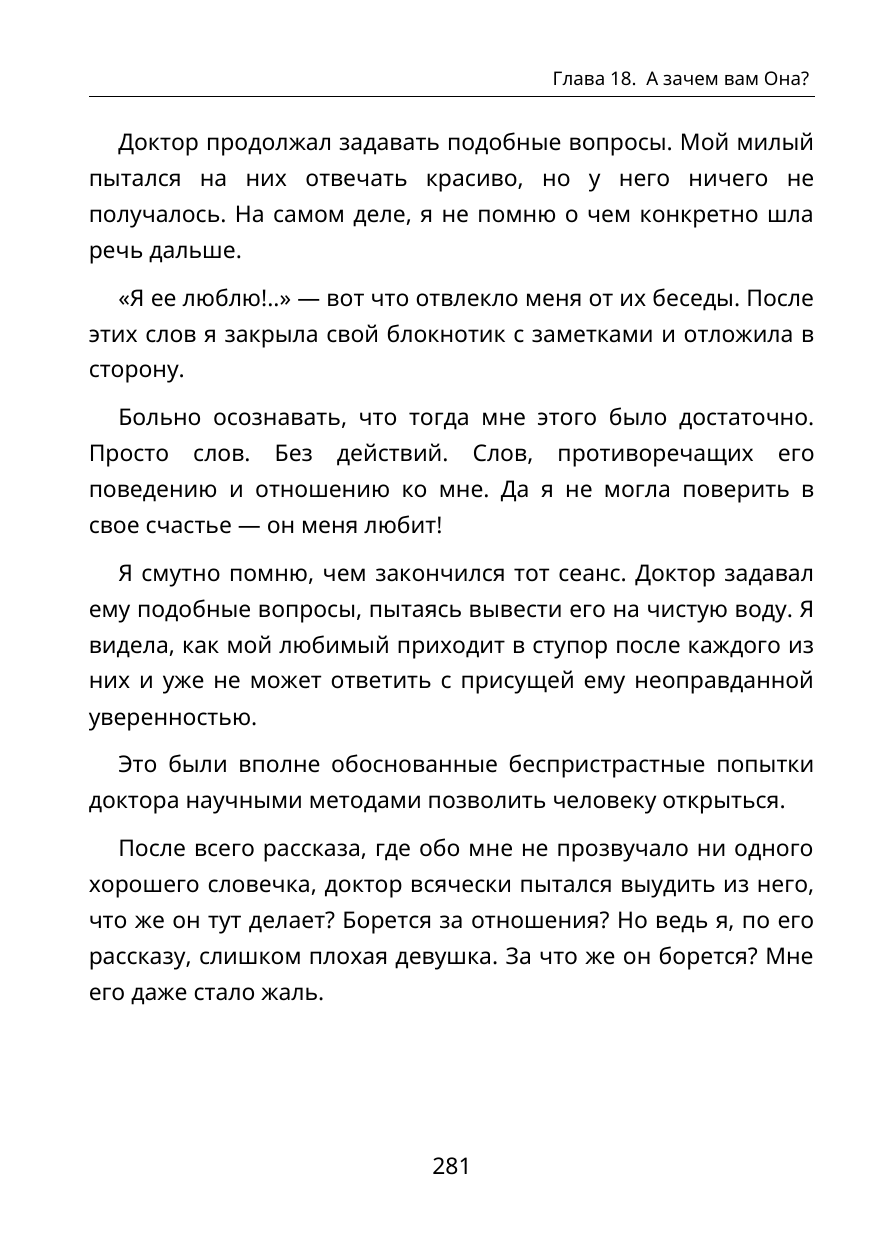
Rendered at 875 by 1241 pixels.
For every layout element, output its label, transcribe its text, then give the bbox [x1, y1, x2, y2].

text Больно осознавать, что тогда мне этого было достаточно. Просто слов. Без действий. Слов, противоречащих его поведению и отношению ко мне. Да я не могла поверить в свое счастье — он меня любит! [88, 401, 815, 540]
text «Я ее люблю!..» — вот что отвлекло меня от их беседы. После этих слов я закрыла свой блокнотик с заметками и отложила в сторону. [88, 282, 815, 385]
text После всего рассказа, где обо мне не прозвучало ни одного хорошего словечка, доктор всячески пытался выудить из него, что же он тут делает? Борется за отношения? Но ведь я, по его рассказу, слишком плохая девушка. За что же он борется? Мне его даже стало жаль. [88, 832, 815, 1007]
text Я смутно помню, чем закончился тот сеанс. Доктор задавал ему подобные вопросы, пытаясь вывести его на чистую воду. Я видела, как мой любимый приходит в ступор после каждого из них и уже не может ответить с присущей ему неоправданной уверенностью. [88, 557, 815, 732]
text Это были вполне обоснованные беспристрастные попытки доктора научными методами позволить человеку открыться. [88, 748, 815, 815]
text Доктор продолжал задавать подобные вопросы. Мой милый пытался на них отвечать красиво, но у него ничего не получалось. На самом деле, я не помню о чем конкретно шла речь дальше. [88, 126, 815, 265]
